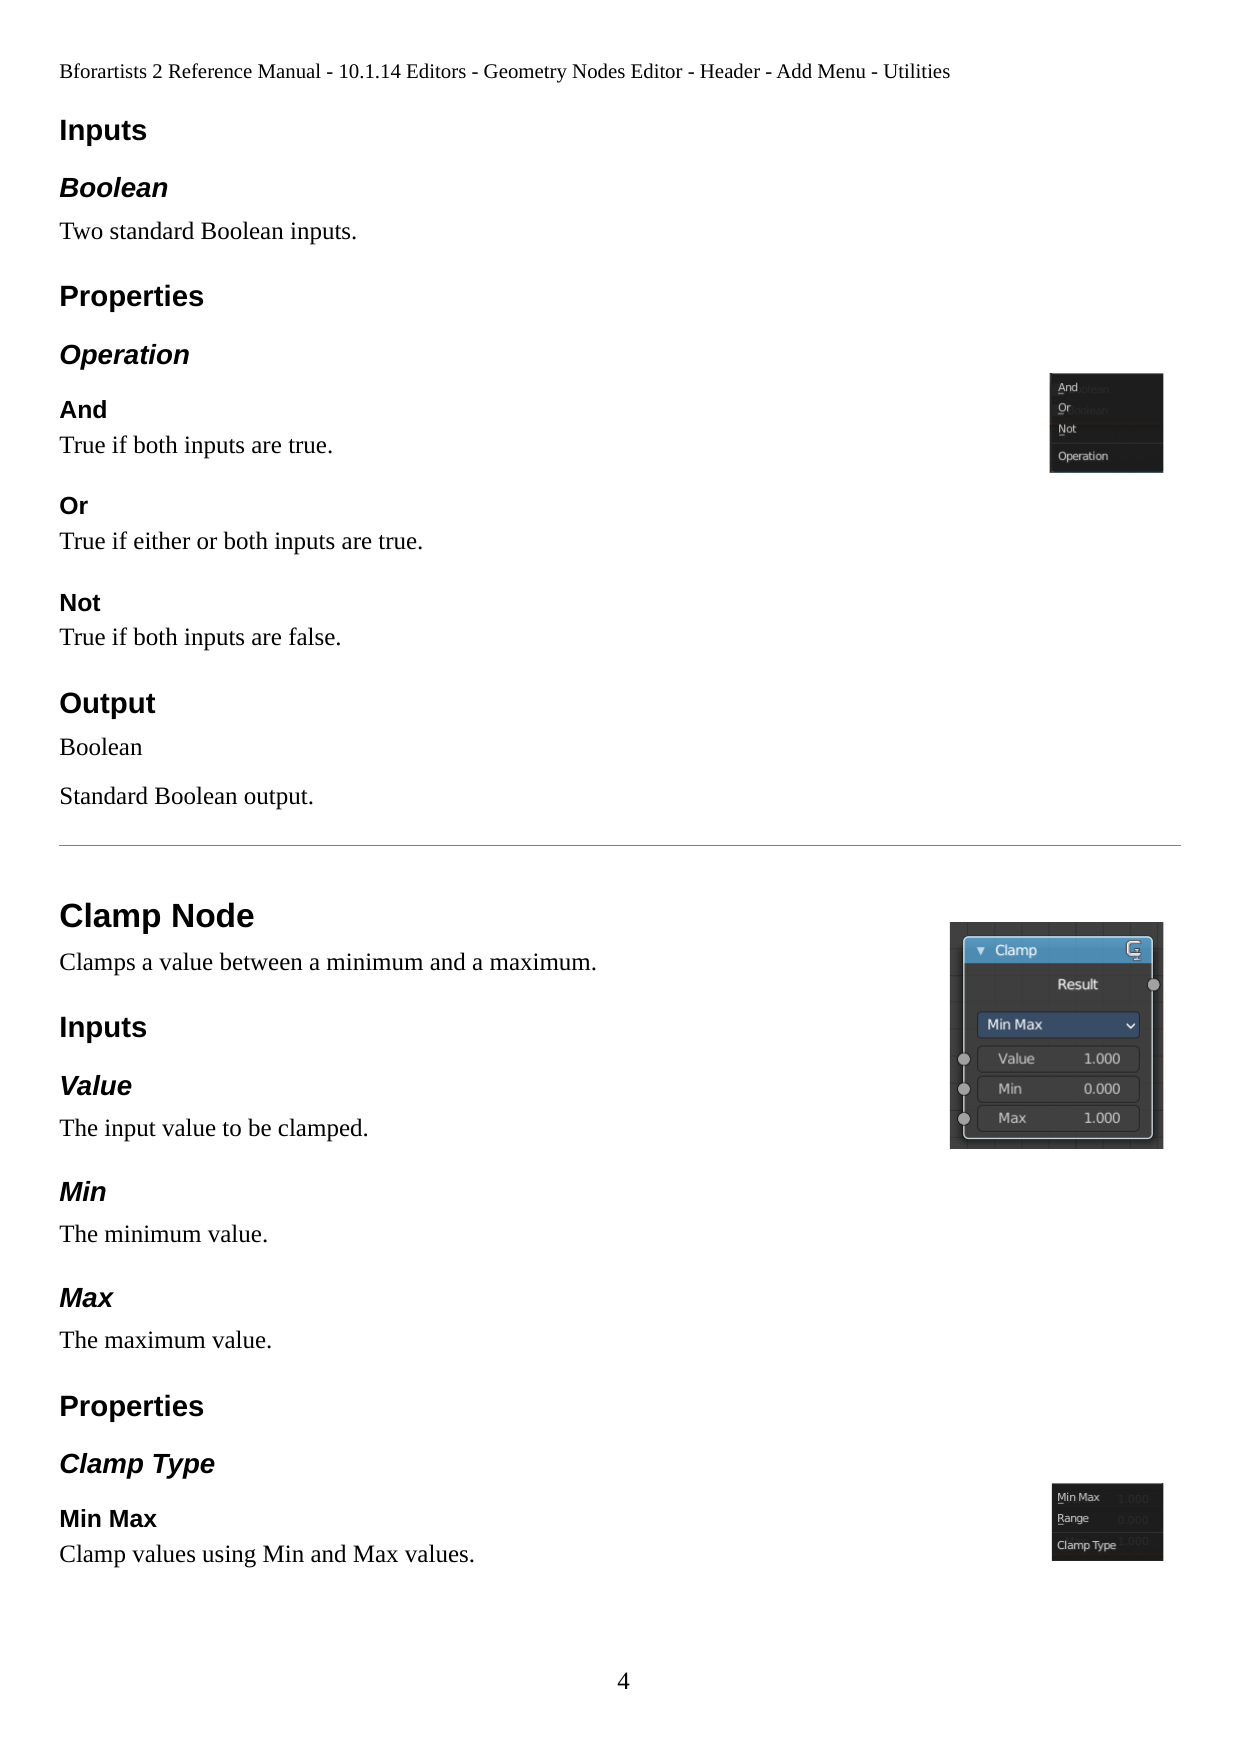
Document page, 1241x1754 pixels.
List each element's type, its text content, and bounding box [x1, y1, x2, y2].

subtitle Clamp Node [59, 896, 1181, 934]
subtitle Output [59, 686, 1181, 720]
subtitle Not [59, 588, 1181, 616]
picture [1051, 1483, 1164, 1561]
text True if both inputs are false. [59, 622, 1181, 651]
subtitle [1164, 1069, 1181, 1101]
subtitle [1164, 1504, 1181, 1533]
text Clamp values using Min and Max values. [59, 1539, 1181, 1568]
subtitle Inputs [59, 113, 1181, 146]
text Two standard Boolean inputs. [59, 216, 1181, 244]
text Boolean [59, 732, 1181, 761]
subtitle Or [59, 491, 1181, 520]
subtitle Min Max [59, 1504, 1051, 1533]
subtitle Value [59, 1069, 949, 1101]
subtitle Max [59, 1281, 1181, 1313]
text Standard Boolean output. [59, 781, 1181, 810]
subtitle Operation [59, 338, 1181, 370]
subtitle Properties [59, 279, 1181, 313]
subtitle Boolean [59, 171, 1181, 203]
subtitle Properties [59, 1389, 1181, 1423]
text The maximum value. [59, 1325, 1181, 1354]
picture [1049, 373, 1164, 473]
picture [949, 922, 1164, 1149]
subtitle Min [59, 1175, 1181, 1207]
text Clamps a value between a minimum and a maximum. [59, 947, 949, 975]
subtitle And [59, 395, 1049, 423]
text The input value to be clamped. [59, 1113, 949, 1142]
text The minimum value. [59, 1219, 1181, 1248]
text True if either or both inputs are true. [59, 526, 1181, 555]
subtitle [1164, 1010, 1181, 1044]
subtitle [1164, 395, 1181, 423]
text True if both inputs are true. [59, 430, 1049, 458]
subtitle Clamp Type [59, 1448, 1181, 1479]
subtitle Inputs [59, 1010, 949, 1044]
